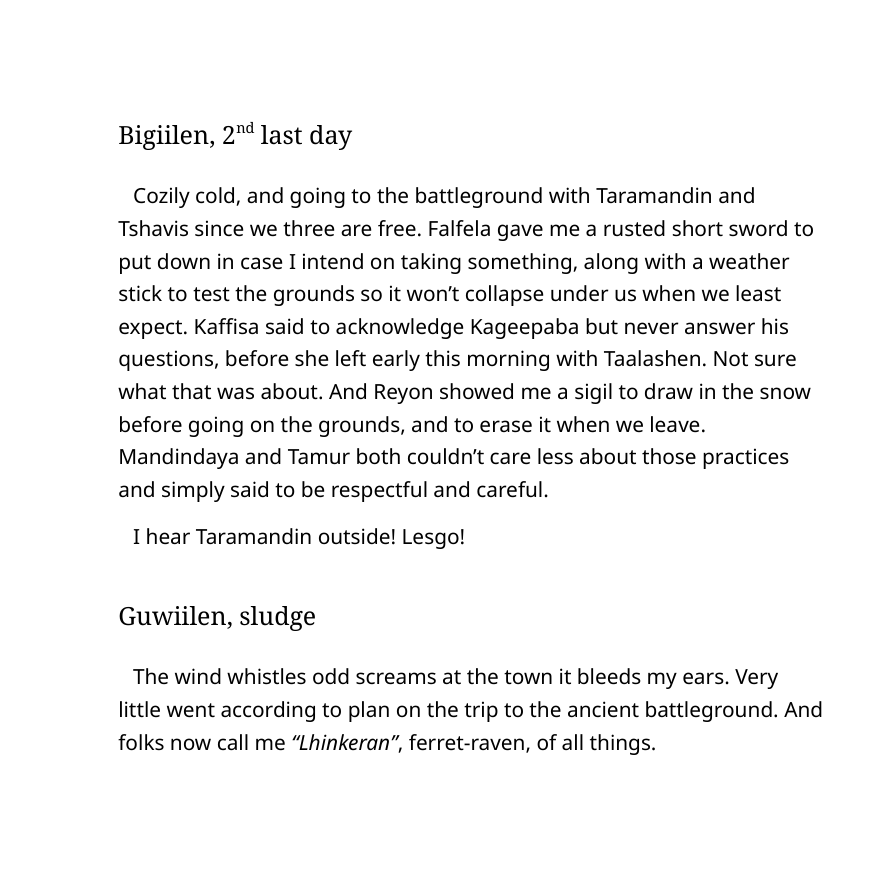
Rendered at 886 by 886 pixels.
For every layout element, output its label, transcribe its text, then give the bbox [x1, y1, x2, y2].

subtitle Guwiilen, sludge [118, 599, 827, 633]
text The wind whistles odd screams at the town it bleeds my ears. Very little went according to plan on the trip to the ancient battleground. And folks now call me “Lhinkeran”, ferret-raven, of all things. [118, 662, 827, 756]
text Cozily cold, and going to the battleground with Taramandin and Tshavis since we three are free. Falfela gave me a rusted short sword to put down in case I intend on taking something, along with a weather stick to test the grounds so it won’t collapse under us when we least expect. Kaffisa said to acknowledge Kageepaba but never answer his questions, before she left early this morning with Taalashen. Not sure what that was about. And Reyon showed me a sigil to draw in the snow before going on the grounds, and to erase it when we leave. Mandindaya and Tamur both couldn’t care less about those practices and simply said to be respectful and careful. [118, 182, 827, 503]
subtitle Bigiilen, 2nd last day [118, 118, 827, 152]
text I hear Taramandin outside! Lesgo! [118, 522, 827, 551]
